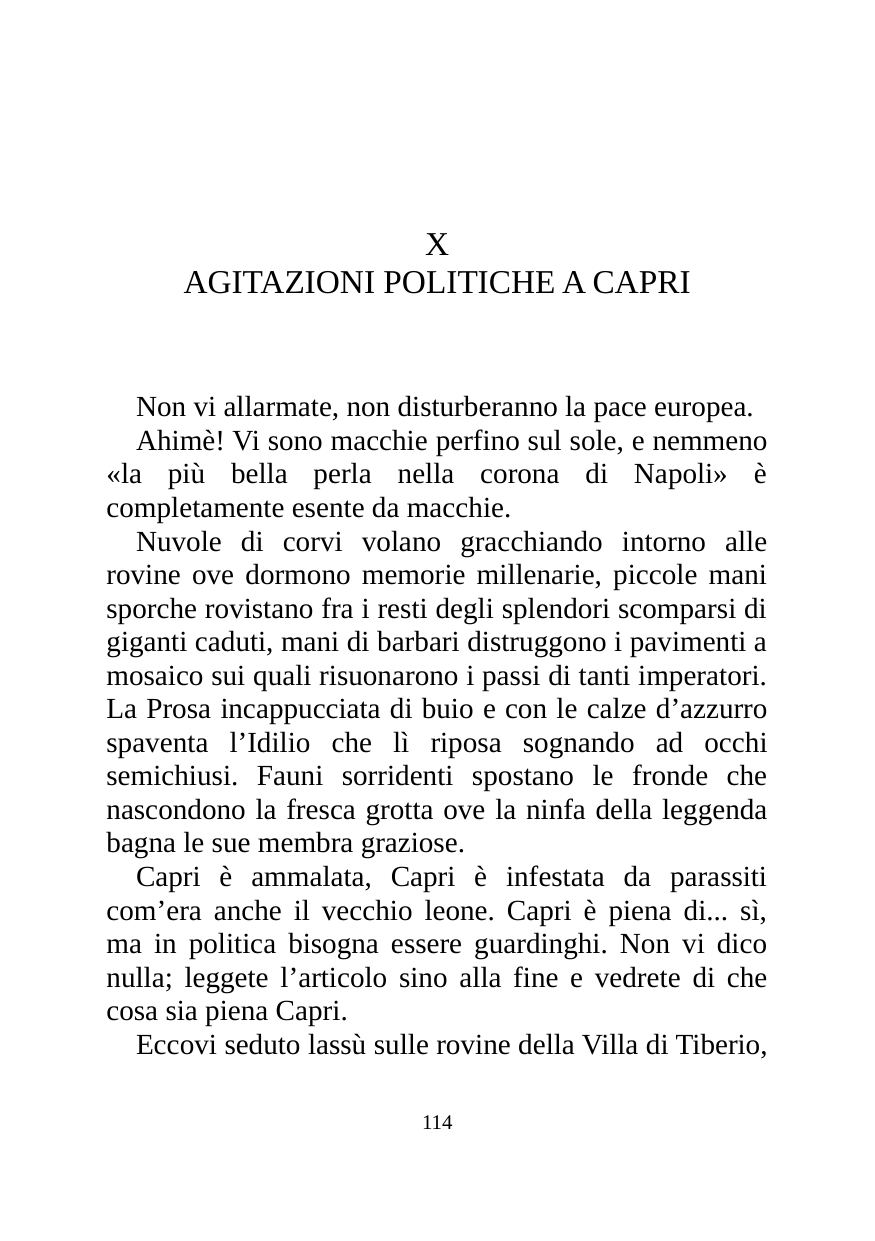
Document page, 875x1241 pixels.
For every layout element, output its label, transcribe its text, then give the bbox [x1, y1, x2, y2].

text Eccovi seduto lassù sulle rovine della Villa di Tiberio, [106, 1027, 768, 1060]
text Capri è ammalata, Capri è infestata da parassiti com’era anche il vecchio leone. Capri è piena di... sì, ma in politica bisogna essere guardinghi. Non vi dico nulla; leggete l’articolo sino alla fine e vedrete di che cosa sia piena Capri. [106, 859, 768, 1027]
subtitle X AGITAZIONI POLITICHE A CAPRI [106, 224, 768, 301]
text Nuvole di corvi volano gracchiando intorno alle rovine ove dormono memorie millenarie, piccole mani sporche rovistano fra i resti degli splendori scomparsi di giganti caduti, mani di barbari distruggono i pavimenti a mosaico sui quali risuonarono i passi di tanti imperatori. La Prosa incappucciata di buio e con le calze d’azzurro spaventa l’Idilio che lì riposa sognando ad occhi semichiusi. Fauni sorridenti spostano le fronde che nascondono la fresca grotta ove la ninfa della leggenda bagna le sue membra graziose. [106, 524, 768, 859]
text Ahimè! Vi sono macchie perfino sul sole, e nemmeno «la più bella perla nella corona di Napoli» è completamente esente da macchie. [106, 423, 768, 524]
text Non vi allarmate, non disturberanno la pace europea. [106, 389, 768, 423]
